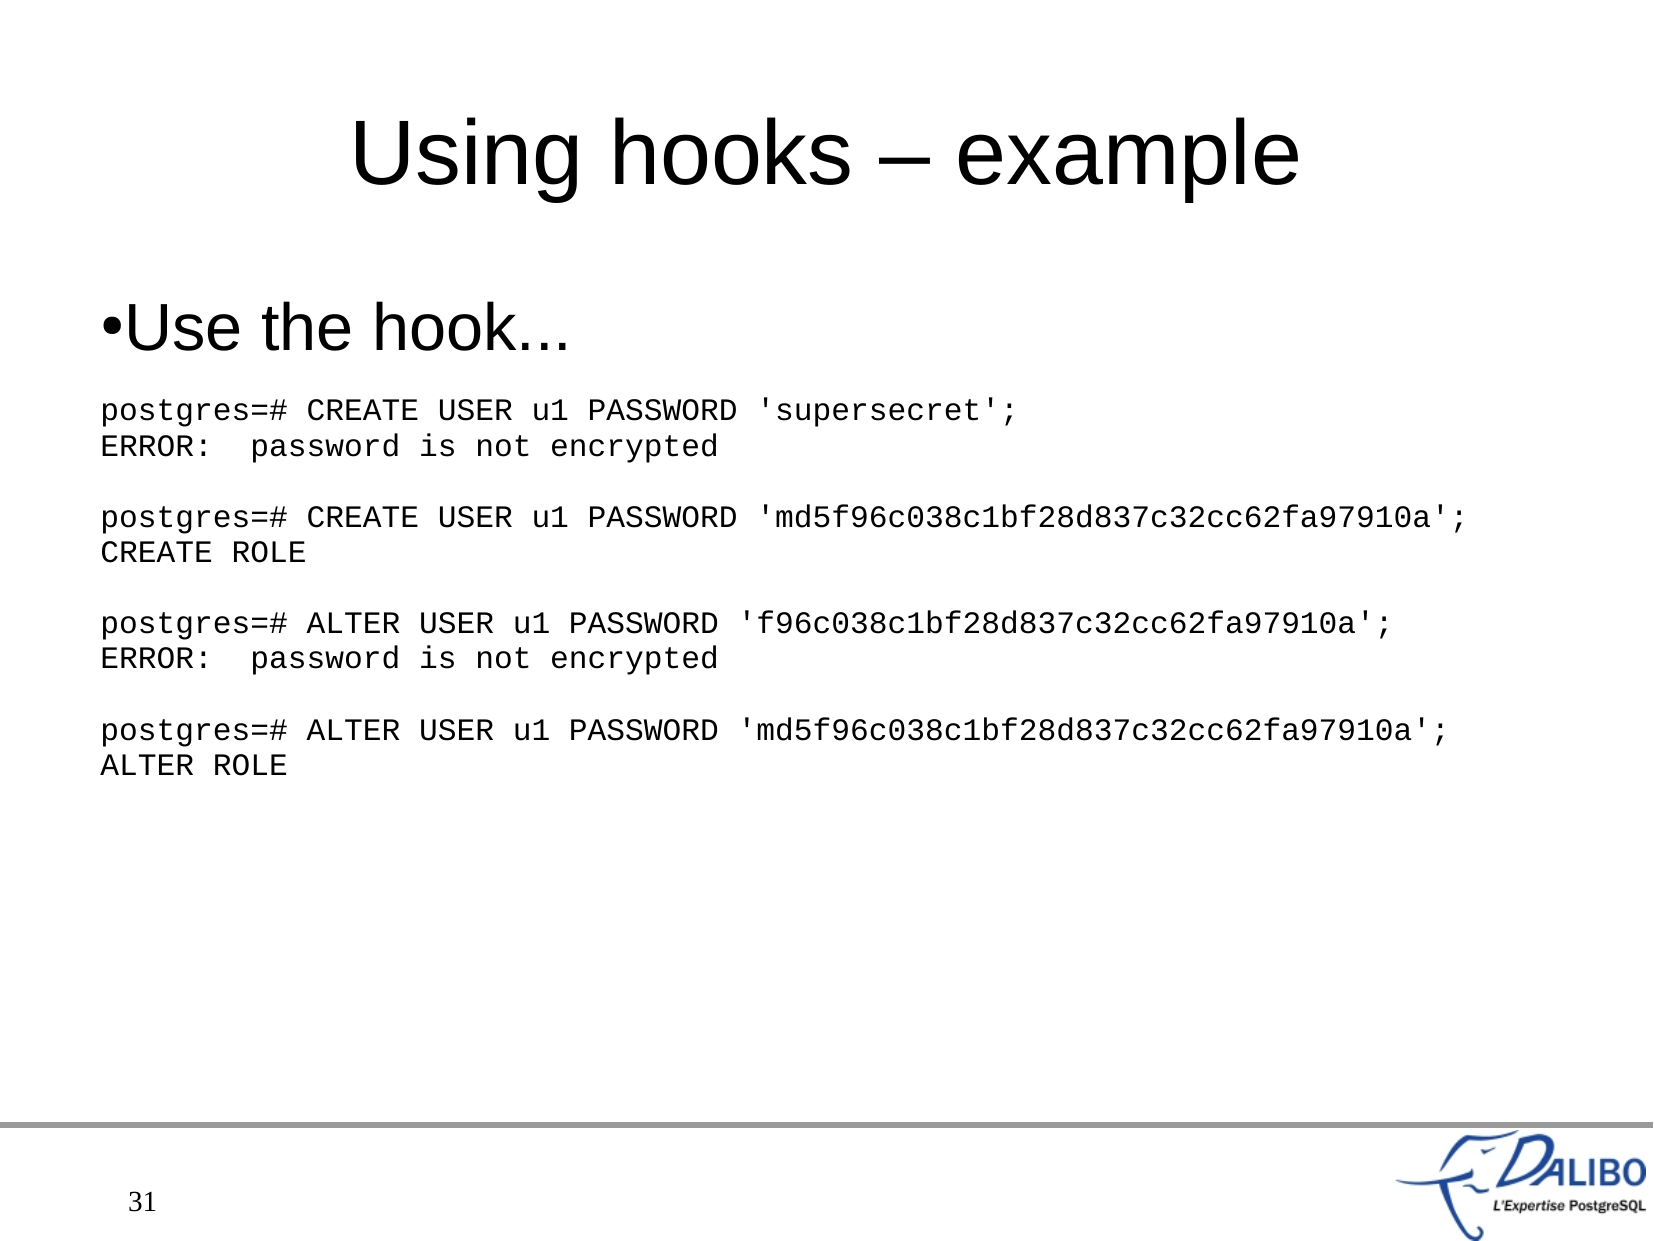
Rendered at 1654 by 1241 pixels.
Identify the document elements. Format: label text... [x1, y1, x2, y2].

list Use the hook... postgres=# CREATE USER u1 PASSWORD 'supersecret'; ERROR: password is not encrypted postgres=# CREATE USER u1 PASSWORD 'md5f96c038c1bf28d837c32cc62fa97910a'; CREATE ROLE postgres=# ALTER USER u1 PASSWORD 'f96c038c1bf28d837c32cc62fa97910a'; ERROR: password is not encrypted postgres=# ALTER USER u1 PASSWORD 'md5f96c038c1bf28d837c32cc62fa97910a'; ALTER ROLE [82, 290, 1571, 1109]
picture [1395, 1130, 1646, 1241]
title Using hooks – example [82, 49, 1571, 257]
